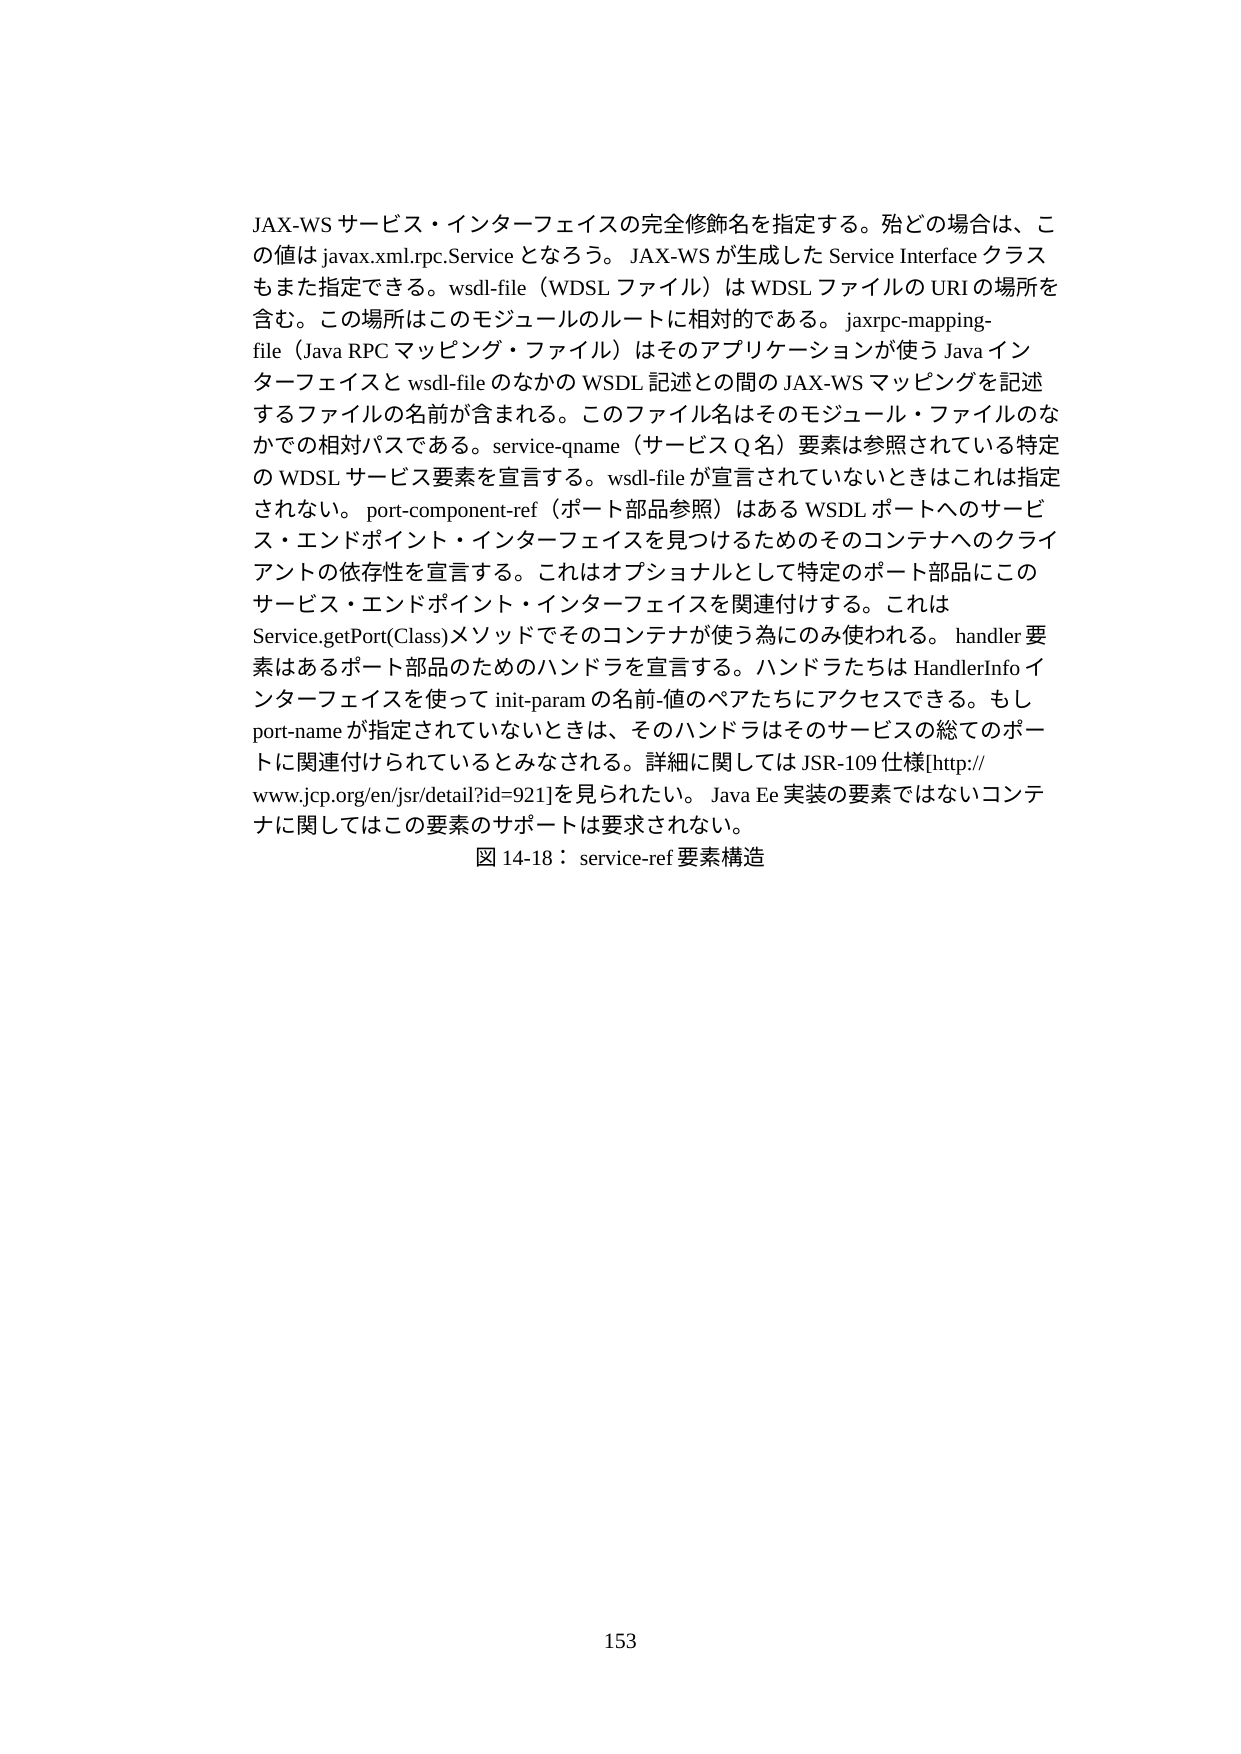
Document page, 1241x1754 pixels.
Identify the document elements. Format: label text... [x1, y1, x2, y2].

text 図14-18： service-ref要素構造 [177, 840, 1063, 872]
list JAX-WSサービス・インターフェイスの完全修飾名を指定する。殆どの場合は、この値はjavax.xml.rpc.Serviceとなろう。 JAX-WSが生成したService Interfaceクラスもまた指定できる。wsdl-file（WDSLファイル）はWDSLファイルのURIの場所を含む。この場所はこのモジュールのルートに相対的である。 jaxrpc-mapping-file（Java RPCマッピング・ファイル）はそのアプリケーションが使うJavaインターフェイスとwsdl-fileのなかのWSDL記述との間のJAX-WSマッピングを記述するファイルの名前が含まれる。このファイル名はそのモジュール・ファイルのなかでの相対パスである。service-qname（サービスQ名）要素は参照されている特定のWDSLサービス要素を宣言する。wsdl-fileが宣言されていないときはこれは指定されない。 port-component-ref（ポート部品参照）はあるWSDLポートへのサービス・エンドポイント・インターフェイスを見つけるためのそのコンテナへのクライアントの依存性を宣言する。これはオプショナルとして特定のポート部品にこのサービス・エンドポイント・インターフェイスを関連付けする。これはService.getPort(Class)メソッドでそのコンテナが使う為にのみ使われる。 handler要素はあるポート部品のためのハンドラを宣言する。ハンドラたちは HandlerInfoインターフェイスを使って init-paramの名前-値のペアたちにアクセスできる。もし port-nameが指定されていないときは、そのハンドラはそのサービスの総てのポートに関連付けられているとみなされる。詳細に関してはJSR-109仕様[http://www.jcp.org/en/jsr/detail?id=921]を見られたい。 Java Ee実装の要素ではないコンテナに関してはこの要素のサポートは要求されない。 [215, 207, 1063, 840]
